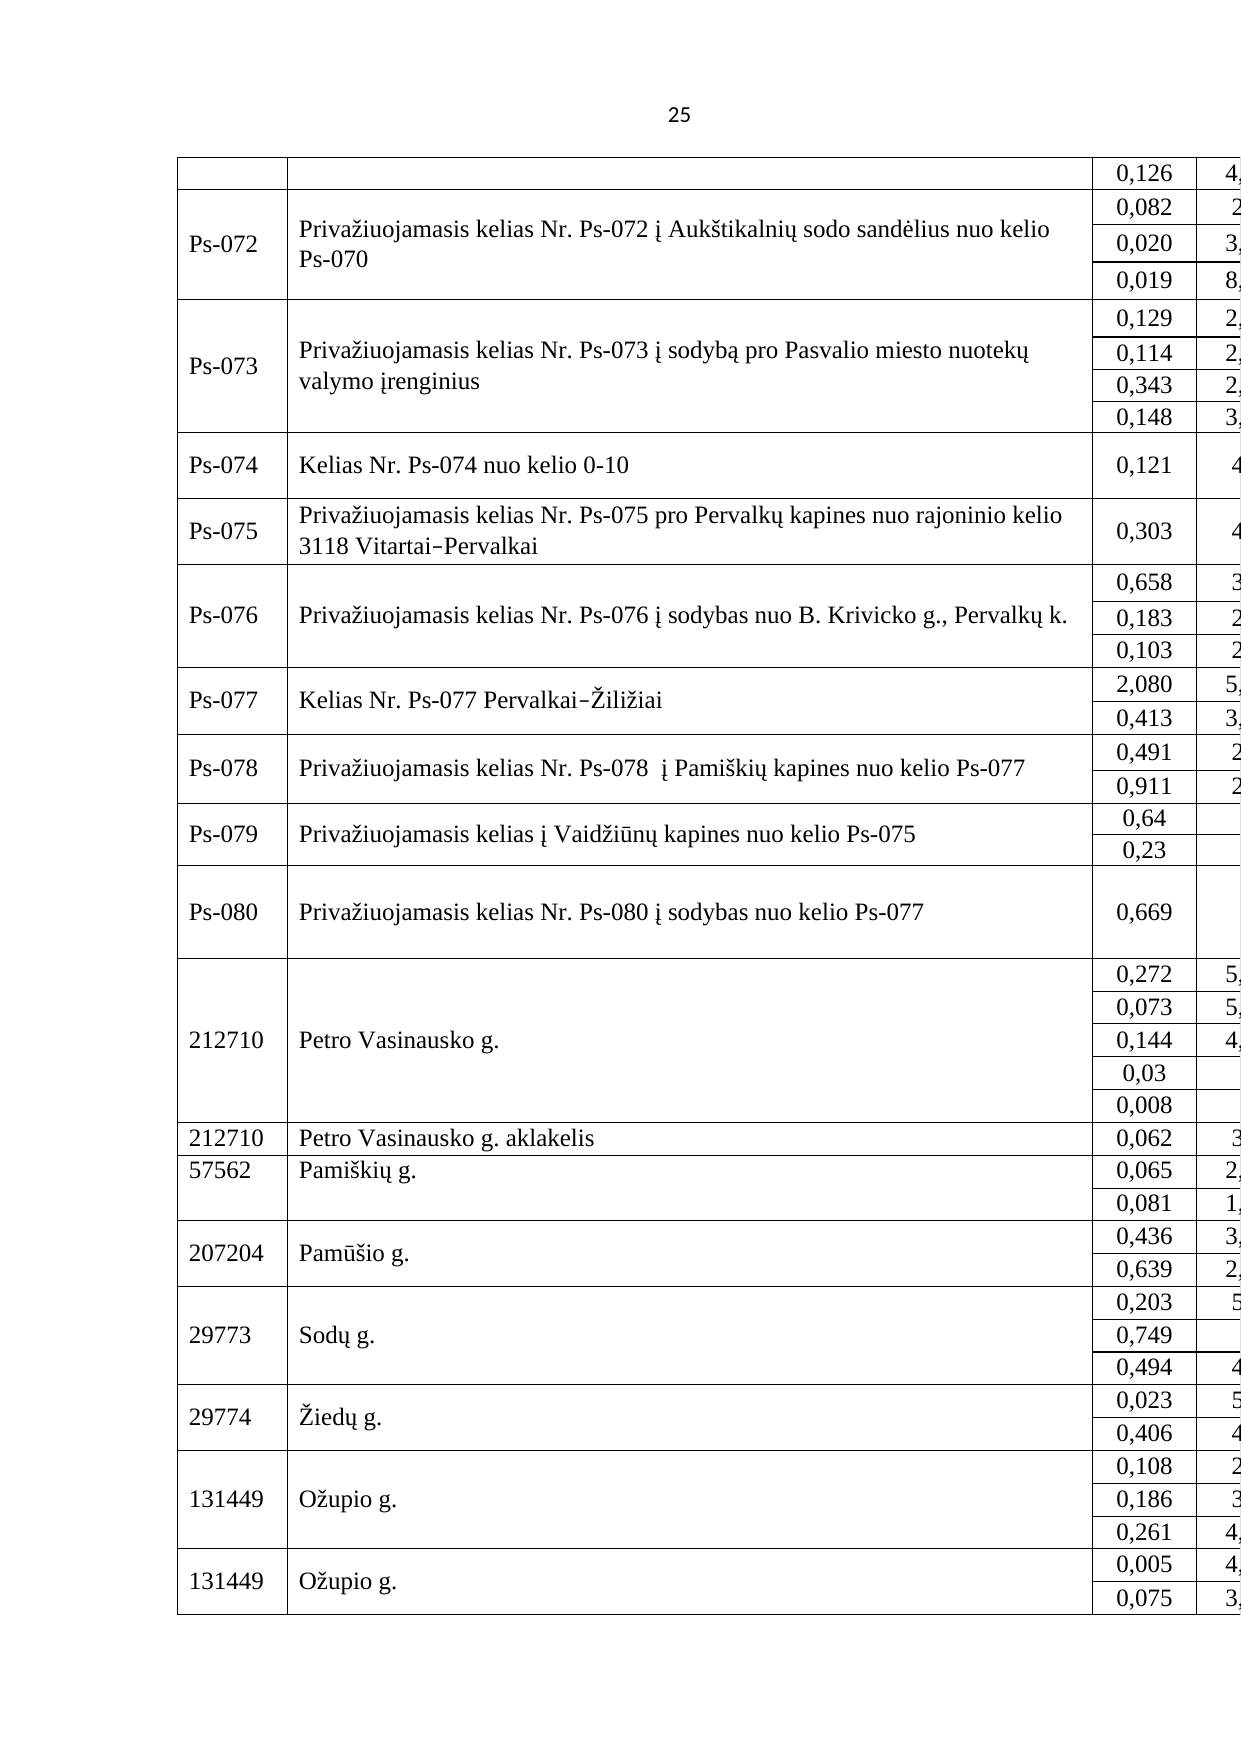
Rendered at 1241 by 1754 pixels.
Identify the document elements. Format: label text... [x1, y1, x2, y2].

table_cell Privažiuojamasis kelias Nr. Ps-080 į sodybas nuo kelio Ps-077 [288, 866, 1092, 958]
table_cell 212710 [178, 959, 287, 1122]
table_cell 0,406 [1093, 1418, 1196, 1450]
table_cell 4,65 [1197, 1549, 1240, 1581]
table_cell 0,64 [1093, 804, 1196, 834]
table_cell 3 [1197, 1057, 1240, 1089]
table_cell Žiedų g. [288, 1385, 1092, 1450]
table_cell Ps-076 [178, 565, 287, 667]
table_cell 4,9 [1197, 499, 1240, 563]
table_cell 2,92 [1197, 300, 1240, 336]
table_cell 0,491 [1093, 735, 1196, 770]
table_cell 0,343 [1093, 370, 1196, 401]
table_cell 5,03 [1197, 668, 1240, 701]
table_cell Petro Vasinausko g. aklakelis [288, 1123, 1092, 1154]
table_cell 2,07 [1197, 370, 1240, 401]
table_cell Petro Vasinausko g. [288, 959, 1092, 1122]
table_cell Ps-072 [178, 190, 287, 299]
table_cell 0,639 [1093, 1254, 1196, 1286]
table_cell 131449 [178, 1451, 287, 1548]
table_cell 3,36 [1197, 1582, 1240, 1614]
table_cell 0,413 [1093, 702, 1196, 734]
table_cell 0,121 [1093, 433, 1196, 498]
table_cell 0,129 [1093, 300, 1196, 336]
table_cell Kelias Nr. Ps-077 Pervalkai–Žiližiai [288, 668, 1092, 734]
table_cell 3,1 [1197, 565, 1240, 601]
table_cell 6 [1197, 1320, 1240, 1351]
table_cell 2,04 [1197, 1156, 1240, 1187]
table_cell Kelias Nr. Ps-074 nuo kelio 0-10 [288, 433, 1092, 498]
table_cell 0,082 [1093, 190, 1196, 224]
table_cell 212710 [178, 1123, 287, 1154]
table_cell 0,075 [1093, 1582, 1196, 1614]
table_cell 8,12 [1197, 263, 1240, 299]
table_cell Ps-078 [178, 735, 287, 802]
table_cell 0,03 [1093, 1057, 1196, 1089]
table_cell Ps-074 [178, 433, 287, 498]
table_cell 0,272 [1093, 959, 1196, 991]
table_cell 4,8 [1197, 1353, 1240, 1384]
table_cell 0,911 [1093, 771, 1196, 802]
table_cell 0,081 [1093, 1189, 1196, 1220]
table_cell 0,749 [1093, 1320, 1196, 1351]
table_cell Sodų g. [288, 1287, 1092, 1384]
table_cell 0,108 [1093, 1451, 1196, 1483]
table_cell 2,9 [1197, 190, 1240, 224]
table_cell 2 [1197, 1090, 1240, 1122]
table_cell 5,81 [1197, 992, 1240, 1023]
table_cell 0,183 [1093, 602, 1196, 634]
table_cell 29774 [178, 1385, 287, 1450]
table_cell 4,6 [1197, 1418, 1240, 1450]
table_cell Ps-075 [178, 499, 287, 563]
table_cell Ožupio g. [288, 1451, 1092, 1548]
table_cell 4,34 [1197, 158, 1240, 189]
table_cell 0,065 [1093, 1156, 1196, 1187]
table_cell 207204 [178, 1221, 287, 1286]
table_cell 29773 [178, 1287, 287, 1384]
table_cell Privažiuojamasis kelias Nr. Ps-072 į Aukštikalnių sodo sandėlius nuo kelio Ps-070 [288, 190, 1092, 299]
table_cell [178, 158, 287, 189]
table_cell 2,1 [1197, 635, 1240, 667]
table_cell 0,658 [1093, 565, 1196, 601]
table_cell 0,023 [1093, 1385, 1196, 1417]
table_cell 5,7 [1197, 1287, 1240, 1319]
table_cell 0,020 [1093, 225, 1196, 261]
table_cell 0,436 [1093, 1221, 1196, 1253]
table_cell 5 [1197, 804, 1240, 834]
table_cell 0,005 [1093, 1549, 1196, 1581]
table_cell 2,59 [1197, 338, 1240, 369]
table_cell 2,5 [1197, 771, 1240, 802]
table_cell 3 [1197, 866, 1240, 958]
table_cell 3,4 [1197, 1484, 1240, 1516]
table_cell 2,6 [1197, 602, 1240, 634]
table_cell 57562 [178, 1156, 287, 1220]
table_cell 5,5 [1197, 1385, 1240, 1417]
table_cell 2,9 [1197, 1451, 1240, 1483]
table_cell 0,008 [1093, 1090, 1196, 1122]
table_cell 2,54 [1197, 1254, 1240, 1286]
table_cell 4,5 [1197, 433, 1240, 498]
table_cell 5,93 [1197, 959, 1240, 991]
table_cell 4,48 [1197, 1517, 1240, 1548]
table_cell 0,103 [1093, 635, 1196, 667]
table_cell 0,186 [1093, 1484, 1196, 1516]
table_cell 0,23 [1093, 835, 1196, 865]
table_cell 0,669 [1093, 866, 1196, 958]
table_cell Privažiuojamasis kelias Nr. Ps-075 pro Pervalkų kapines nuo rajoninio kelio 3118 Vitartai–Pervalkai [288, 499, 1092, 563]
table_cell Ps-073 [178, 300, 287, 432]
table_cell Ps-079 [178, 804, 287, 865]
table_cell Ožupio g. [288, 1549, 1092, 1614]
table_cell 0,062 [1093, 1123, 1196, 1154]
table_cell 0,494 [1093, 1353, 1196, 1384]
table_cell 3,31 [1197, 402, 1240, 432]
table_cell Privažiuojamasis kelias į Vaidžiūnų kapines nuo kelio Ps-075 [288, 804, 1092, 865]
table_cell [288, 158, 1092, 189]
table_cell 3,3 [1197, 1123, 1240, 1154]
table_cell 3,73 [1197, 702, 1240, 734]
table_cell 2,7 [1197, 735, 1240, 770]
table_cell Privažiuojamasis kelias Nr. Ps-073 į sodybą pro Pasvalio miesto nuotekų valymo įrenginius [288, 300, 1092, 432]
table_cell 3 [1197, 835, 1240, 865]
table_cell 0,126 [1093, 158, 1196, 189]
table_cell 0,144 [1093, 1024, 1196, 1056]
table_cell 0,203 [1093, 1287, 1196, 1319]
table_cell 0,073 [1093, 992, 1196, 1023]
table_cell Privažiuojamasis kelias Nr. Ps-076 į sodybas nuo B. Krivicko g., Pervalkų k. [288, 565, 1092, 667]
table_cell 0,114 [1093, 338, 1196, 369]
table_cell Privažiuojamasis kelias Nr. Ps-078 į Pamiškių kapines nuo kelio Ps-077 [288, 735, 1092, 802]
table_cell Pamiškių g. [288, 1156, 1092, 1220]
table_cell 2,080 [1093, 668, 1196, 701]
table_cell 0,303 [1093, 499, 1196, 563]
table_cell 0,019 [1093, 263, 1196, 299]
table_cell 3,32 [1197, 225, 1240, 261]
table_cell Ps-080 [178, 866, 287, 958]
table_cell 3,58 [1197, 1221, 1240, 1253]
table_cell 1,82 [1197, 1189, 1240, 1220]
table_cell 0,148 [1093, 402, 1196, 432]
table_cell 131449 [178, 1549, 287, 1614]
table_cell Pamūšio g. [288, 1221, 1092, 1286]
table_cell 4,05 [1197, 1024, 1240, 1056]
table_cell Ps-077 [178, 668, 287, 734]
table_cell 0,261 [1093, 1517, 1196, 1548]
